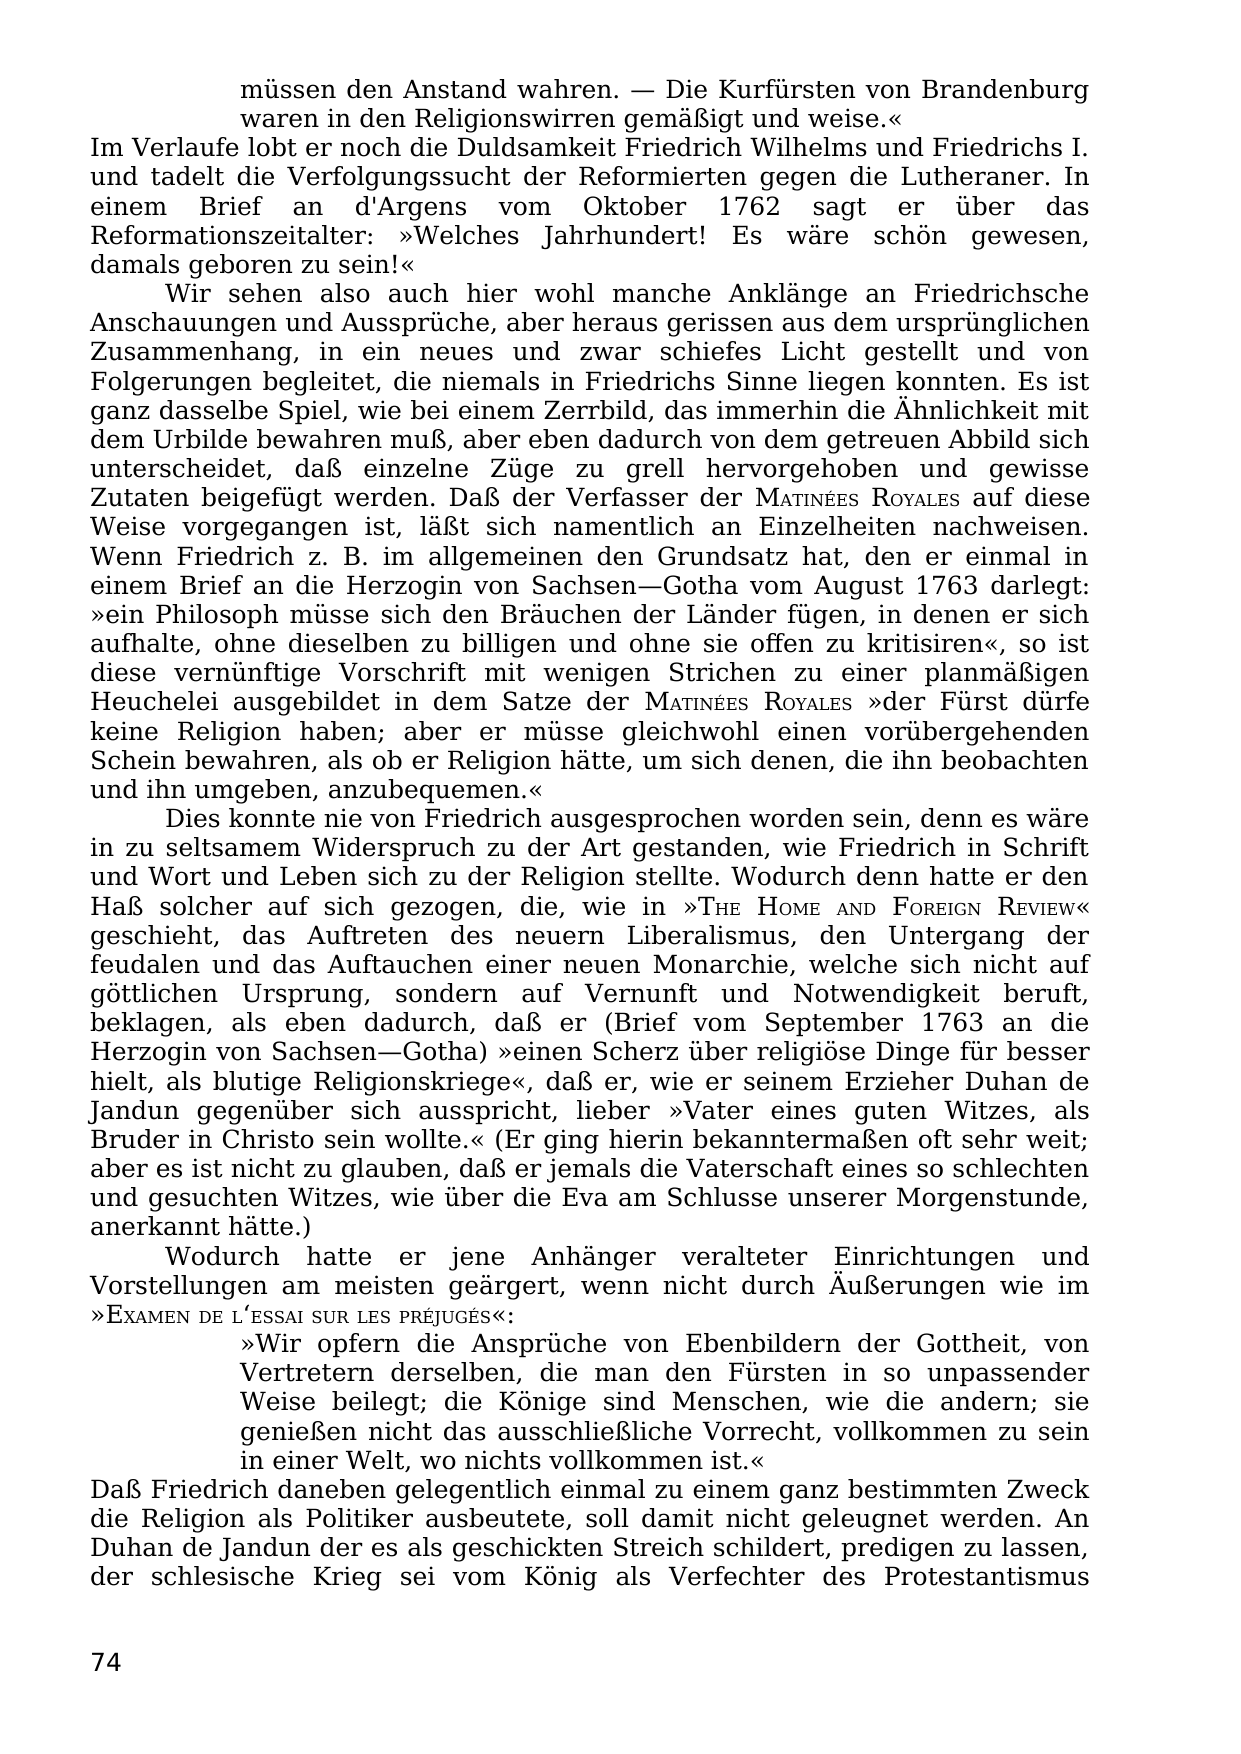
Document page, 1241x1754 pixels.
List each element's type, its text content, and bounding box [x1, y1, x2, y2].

text Dies konnte nie von Friedrich ausgesprochen worden sein, denn es wäre in zu seltsamem Widerspruch zu der Art gestanden, wie Friedrich in Schrift und Wort und Leben sich zu der Religion stellte. Wodurch denn hatte er den Haß solcher auf sich gezogen, die, wie in »The Home and Foreign Review« geschieht, das Auftreten des neuern Liberalismus, den Untergang der feudalen und das Auftauchen einer neuen Monarchie, welche sich nicht auf göttlichen Ursprung, sondern auf Vernunft und Notwendigkeit beruft, beklagen, als eben dadurch, daß er (Brief vom September 1763 an die Herzogin von Sachsen—Gotha) »einen Scherz über religiöse Dinge für besser hielt, als blutige Religionskriege«, daß er, wie er seinem Erzieher Duhan de Jandun gegenüber sich ausspricht, lieber »Vater eines guten Witzes, als Bruder in Christo sein wollte.« (Er ging hierin bekanntermaßen oft sehr weit; aber es ist nicht zu glauben, daß er jemals die Vaterschaft eines so schlechten und gesuchten Witzes, wie über die Eva am Schlusse unserer Morgenstunde, anerkannt hätte.) [90, 804, 1091, 1242]
text müssen den Anstand wahren. — Die Kurfürsten von Brandenburg waren in den Religionswirren gemäßigt und weise.« [240, 75, 1091, 133]
text Wir sehen also auch hier wohl manche Anklänge an Friedrichsche Anschauungen und Aussprüche, aber heraus gerissen aus dem ursprünglichen Zusammenhang, in ein neues und zwar schiefes Licht gestellt und von Folgerungen begleitet, die niemals in Friedrichs Sinne liegen konnten. Es ist ganz dasselbe Spiel, wie bei einem Zerrbild, das immerhin die Ähnlichkeit mit dem Urbilde bewahren muß, aber eben dadurch von dem getreuen Abbild sich unterscheidet, daß einzelne Züge zu grell hervorgehoben und gewisse Zutaten beigefügt werden. Daß der Verfasser der Matinées Royales auf diese Weise vorgegangen ist, läßt sich namentlich an Einzelheiten nachweisen. Wenn Friedrich z. B. im allgemeinen den Grundsatz hat, den er einmal in einem Brief an die Herzogin von Sachsen—Gotha vom August 1763 darlegt: »ein Philosoph müsse sich den Bräuchen der Länder fügen, in denen er sich aufhalte, ohne dieselben zu billigen und ohne sie offen zu kritisiren«, so ist diese vernünftige Vorschrift mit wenigen Strichen zu einer planmäßigen Heuchelei ausgebildet in dem Satze der Matinées Royales »der Fürst dürfe keine Religion haben; aber er müsse gleichwohl einen vorübergehenden Schein bewahren, als ob er Religion hätte, um sich denen, die ihn beobachten und ihn umgeben, anzubequemen.« [90, 279, 1091, 804]
text »Wir opfern die Ansprüche von Ebenbildern der Gottheit, von Vertretern derselben, die man den Fürsten in so unpassender Weise beilegt; die Könige sind Menschen, wie die andern; sie genießen nicht das ausschließliche Vorrecht, vollkommen zu sein in einer Welt, wo nichts vollkommen ist.« [240, 1329, 1091, 1475]
text Im Verlaufe lobt er noch die Duldsamkeit Friedrich Wilhelms und Friedrichs I. und tadelt die Verfolgungssucht der Reformierten gegen die Lutheraner. In einem Brief an d'Argens vom Oktober 1762 sagt er über das Reformationszeitalter: »Welches Jahrhundert! Es wäre schön gewesen, damals geboren zu sein!« [90, 133, 1091, 279]
text Daß Friedrich daneben gelegentlich einmal zu einem ganz bestimmten Zweck die Religion als Politiker ausbeutete, soll damit nicht geleugnet werden. An Duhan de Jandun der es als geschickten Streich schildert, predigen zu lassen, der schlesische Krieg sei vom König als Verfechter des Protestantismus [90, 1475, 1091, 1592]
text Wodurch hatte er jene Anhänger veralteter Einrichtungen und Vorstellungen am meisten geärgert, wenn nicht durch Äußerungen wie im »Examen de l‘essai sur les préjugés«: [90, 1242, 1091, 1329]
